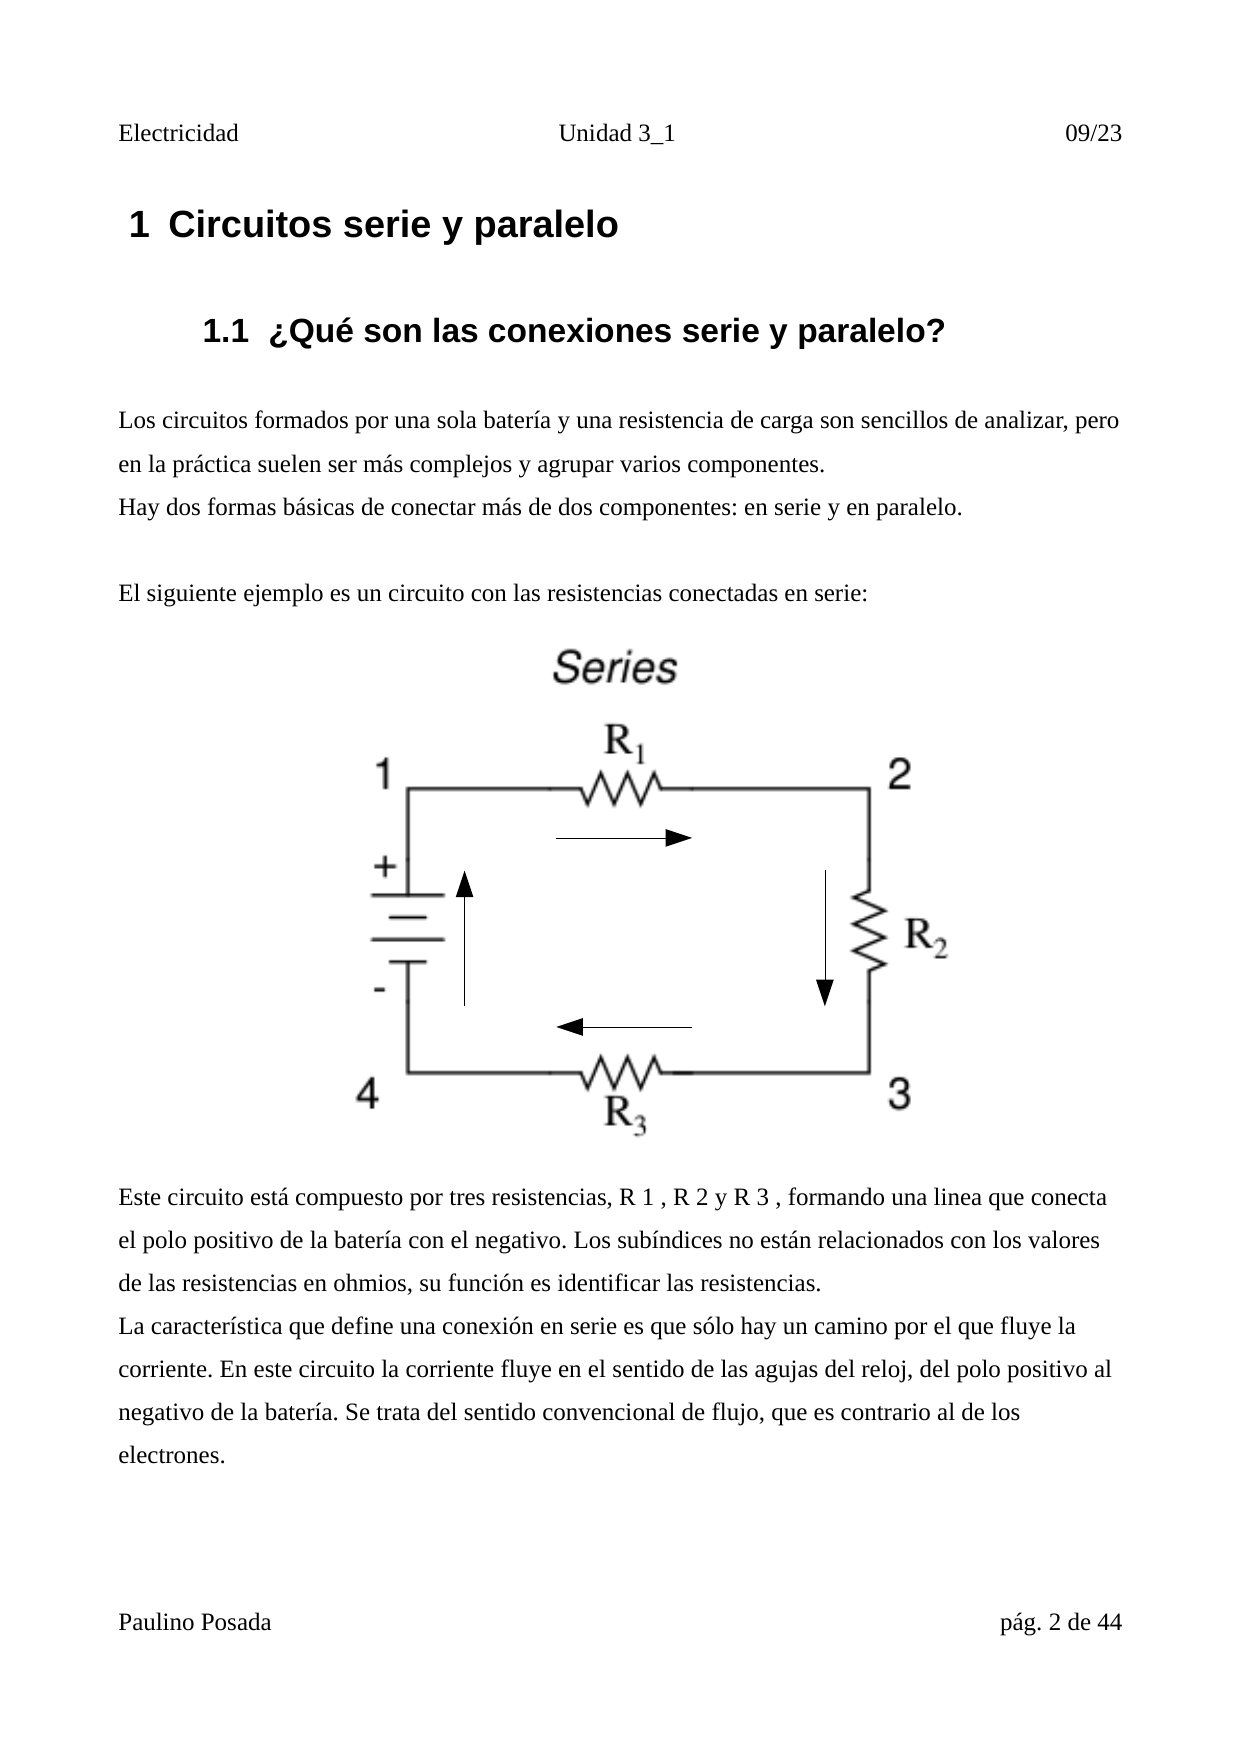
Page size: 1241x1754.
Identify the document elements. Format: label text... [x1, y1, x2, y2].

text La característica que define una conexión en serie es que sólo hay un camino por el que fluye la corriente. En este circuito la corriente fluye en el sentido de las agujas del reloj, del polo positivo al negativo de la batería. Se trata del sentido convencional de flujo, que es contrario al de los electrones. [118, 1311, 1122, 1469]
subtitle ¿Qué son las conexiones serie y paralelo? [193, 311, 1122, 350]
picture [354, 635, 959, 1153]
text Hay dos formas básicas de conectar más de dos componentes: en serie y en paralelo. [118, 492, 1122, 521]
text El siguiente ejemplo es un circuito con las resistencias conectadas en serie: [118, 578, 1122, 607]
text Este circuito está compuesto por tres resistencias, R 1 , R 2 y R 3 , formando una linea que conecta el polo positivo de la batería con el negativo. Los subíndices no están relacionados con los valores de las resistencias en ohmios, su función es identificar las resistencias. [118, 1182, 1122, 1297]
text Los circuitos formados por una sola batería y una resistencia de carga son sencillos de analizar, pero en la práctica suelen ser más complejos y agrupar varios componentes. [118, 406, 1122, 477]
subtitle Circuitos serie y paralelo [118, 201, 1122, 245]
